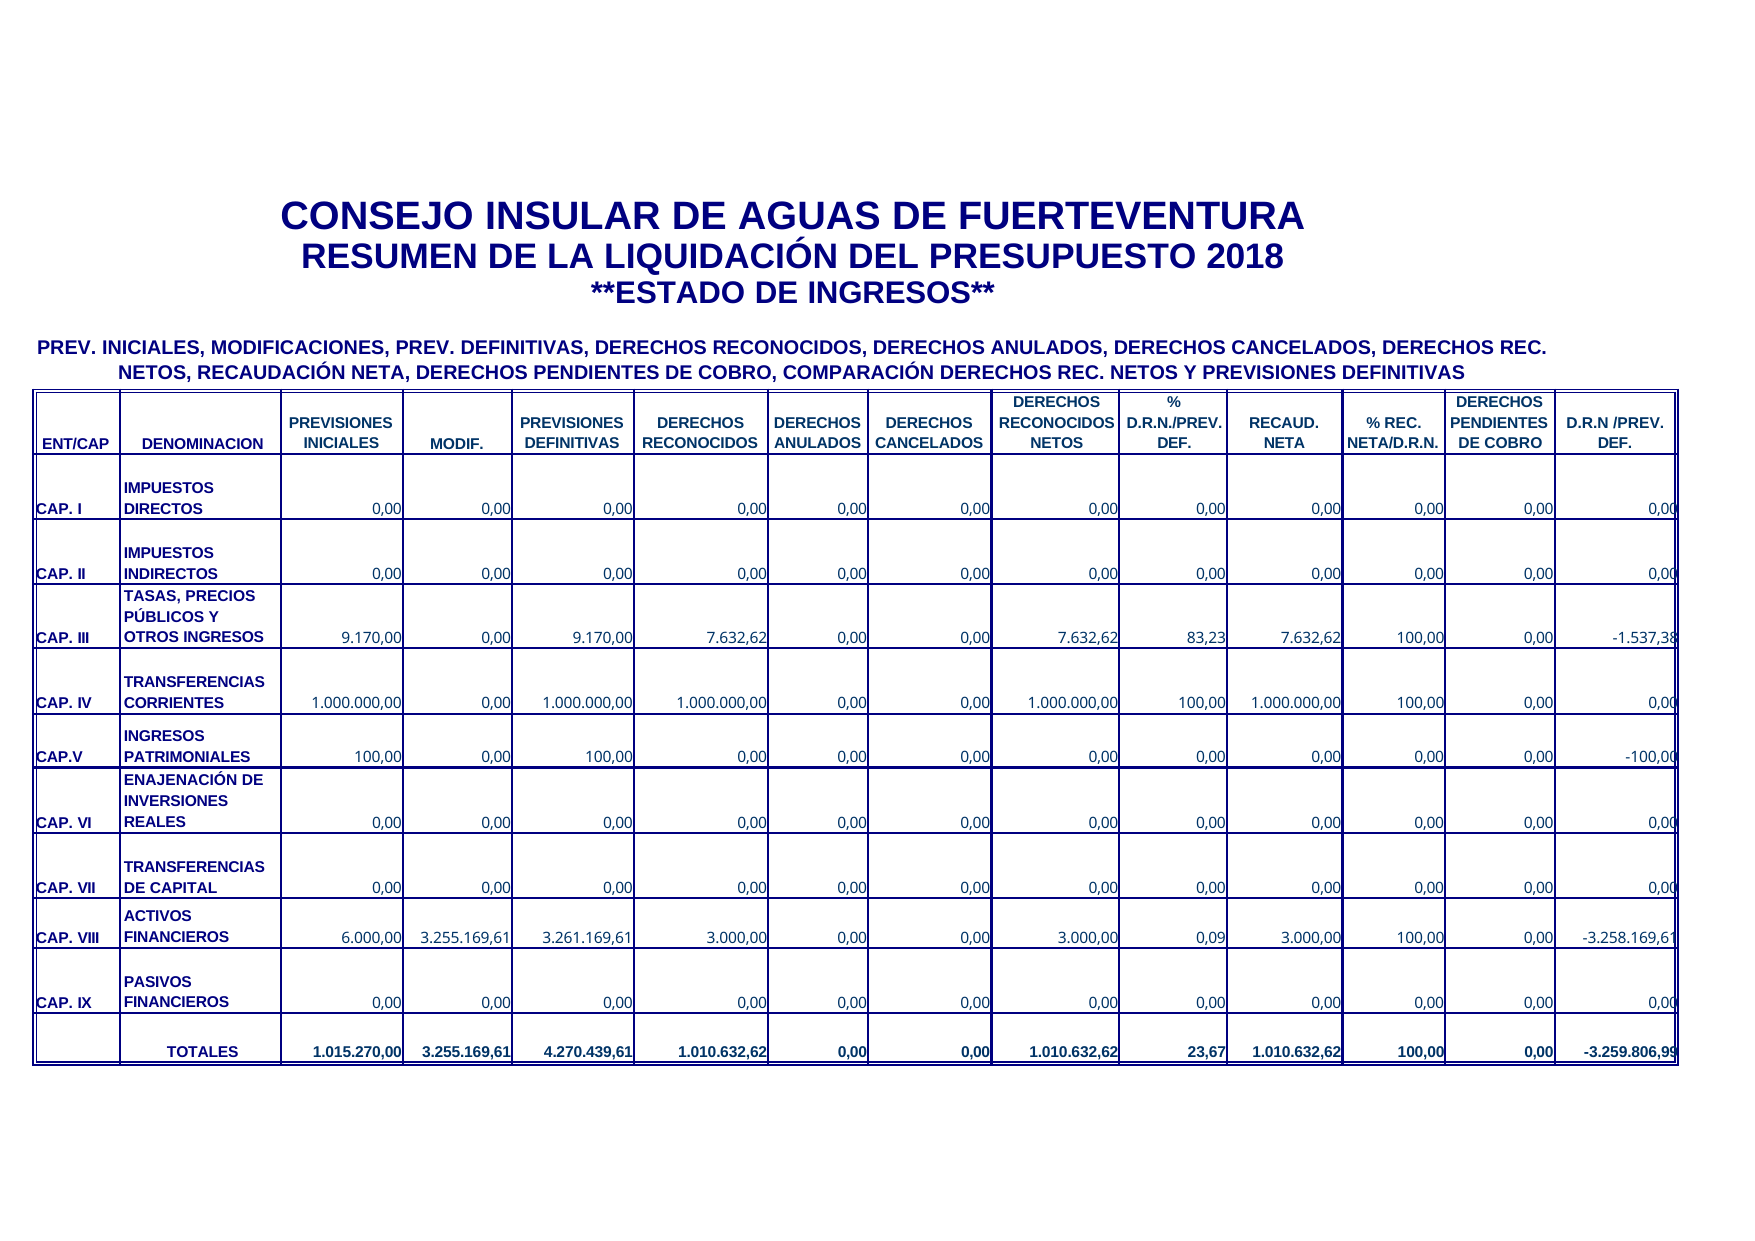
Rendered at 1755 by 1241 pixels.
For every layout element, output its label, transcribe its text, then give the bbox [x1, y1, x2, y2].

table_cell IMPUESTOS INDIRECTOS [121, 520, 280, 583]
table_cell 23,67 [1120, 1014, 1226, 1061]
table_cell 0,00 [513, 455, 633, 518]
table_cell 9.170,00 [282, 585, 402, 647]
table_header MODIF. [404, 393, 511, 453]
table_cell 0,00 [1446, 715, 1554, 766]
table_cell 0,00 [635, 715, 767, 766]
table_cell INGRESOS PATRIMONIALES [121, 715, 280, 766]
table_cell 0,00 [1120, 949, 1226, 1012]
table_cell 0,00 [404, 769, 511, 832]
table_cell 0,00 [769, 899, 867, 947]
table_cell 7.632,62 [1228, 585, 1341, 647]
table_cell ENAJENACIÓN DE INVERSIONES REALES [121, 769, 280, 832]
table_cell CAP. VIII [37, 899, 119, 947]
table_cell 100,00 [1344, 585, 1444, 647]
table_cell 0,00 [769, 520, 867, 583]
table_cell CAP. IX [37, 949, 119, 1012]
table_cell 0,00 [404, 715, 511, 766]
table_cell 1.010.632,62 [635, 1014, 767, 1061]
table_cell 3.000,00 [635, 899, 767, 947]
table_cell 0,00 [1446, 649, 1554, 712]
table_header DERECHOS RECONOCIDOS NETOS [993, 393, 1118, 453]
table_cell 0,00 [769, 769, 867, 832]
table_cell 0,00 [1446, 949, 1554, 1012]
table_cell 0,00 [869, 520, 990, 583]
table_cell CAP. II [37, 520, 119, 583]
table_cell ACTIVOS FINANCIEROS [121, 899, 280, 947]
table_cell 0,00 [404, 949, 511, 1012]
table_cell 7.632,62 [993, 585, 1118, 647]
table_cell 0,00 [769, 834, 867, 897]
table_cell 4.270.439,61 [513, 1014, 633, 1061]
table_cell [37, 1014, 119, 1061]
table_cell 3.000,00 [1228, 899, 1341, 947]
table_cell CAP. VII [37, 834, 119, 897]
table_cell 0,00 [869, 649, 990, 712]
table_cell -3.258.169,61 [1556, 899, 1674, 947]
table_cell 0,00 [1120, 834, 1226, 897]
table_cell 0,00 [869, 769, 990, 832]
table_cell 0,00 [635, 949, 767, 1012]
table_cell 0,00 [282, 455, 402, 518]
table_cell 0,00 [1344, 455, 1444, 518]
table_cell 0,00 [1120, 520, 1226, 583]
table_cell 0,00 [513, 769, 633, 832]
table_cell 0,00 [635, 455, 767, 518]
table_cell 1.015.270,00 [282, 1014, 402, 1061]
table_cell PASIVOS FINANCIEROS [121, 949, 280, 1012]
text RESUMEN DE LA LIQUIDACIÓN DEL PRESUPUESTO 2018 [27, 238, 1558, 276]
table_cell 0,00 [1228, 949, 1341, 1012]
table_cell IMPUESTOS DIRECTOS [121, 455, 280, 518]
table_cell 0,00 [769, 1014, 867, 1061]
table_cell 7.632,62 [635, 585, 767, 647]
table_cell 0,00 [1344, 834, 1444, 897]
table_cell 0,00 [869, 899, 990, 947]
table_cell 100,00 [1120, 649, 1226, 712]
table_cell 0,00 [769, 585, 867, 647]
table_cell 0,00 [1556, 949, 1674, 1012]
table_cell 0,00 [1344, 715, 1444, 766]
table_cell 0,00 [404, 585, 511, 647]
table_header ENT/CAP [37, 393, 119, 453]
table_cell CAP. I [37, 455, 119, 518]
table_cell 1.010.632,62 [1228, 1014, 1341, 1061]
table_cell TRANSFERENCIAS DE CAPITAL [121, 834, 280, 897]
table_header DENOMINACION [121, 393, 280, 453]
table_cell 0,00 [1120, 715, 1226, 766]
table_cell 0,00 [1446, 520, 1554, 583]
table_header DERECHOS PENDIENTES DE COBRO [1446, 393, 1554, 453]
table_cell TOTALES [121, 1014, 280, 1061]
table_cell 0,00 [869, 1014, 990, 1061]
table_cell 0,00 [404, 834, 511, 897]
table_header RECAUD. NETA [1228, 393, 1341, 453]
table_cell 0,00 [404, 520, 511, 583]
table_header PREVISIONES DEFINITIVAS [513, 393, 633, 453]
table_cell 0,00 [282, 769, 402, 832]
table_cell 0,00 [1556, 520, 1674, 583]
table_cell 0,00 [869, 834, 990, 897]
table_cell 0,00 [993, 455, 1118, 518]
table_cell 1.010.632,62 [993, 1014, 1118, 1061]
table_cell CAP. VI [37, 769, 119, 832]
table_cell 0,00 [1228, 520, 1341, 583]
table_cell CAP. III [37, 585, 119, 647]
table_cell 0,00 [404, 649, 511, 712]
table_cell -3.259.806,99 [1556, 1014, 1674, 1061]
table_cell 100,00 [282, 715, 402, 766]
table_cell 0,00 [1344, 520, 1444, 583]
table_cell 1.000.000,00 [282, 649, 402, 712]
table_cell 1.000.000,00 [635, 649, 767, 712]
table_cell 100,00 [1344, 1014, 1444, 1061]
table_cell 0,00 [993, 949, 1118, 1012]
table_cell 83,23 [1120, 585, 1226, 647]
table_cell 0,00 [1446, 899, 1554, 947]
table_cell 100,00 [1344, 899, 1444, 947]
table_cell 3.261.169,61 [513, 899, 633, 947]
table_cell 0,00 [513, 520, 633, 583]
table_header % REC. NETA/D.R.N. [1344, 393, 1444, 453]
table_cell 0,00 [635, 834, 767, 897]
table_cell 0,00 [404, 455, 511, 518]
table_cell 0,00 [1556, 455, 1674, 518]
table_cell 0,00 [1344, 769, 1444, 832]
table_cell 0,00 [869, 455, 990, 518]
table_cell 0,00 [869, 949, 990, 1012]
table_cell 100,00 [1344, 649, 1444, 712]
table_header DERECHOS CANCELADOS [869, 393, 990, 453]
table_cell 6.000,00 [282, 899, 402, 947]
subtitle CONSEJO INSULAR DE AGUAS DE FUERTEVENTURA [27, 193, 1558, 238]
table_cell 0,00 [769, 949, 867, 1012]
table_cell -1.537,38 [1556, 585, 1674, 647]
table_cell 0,00 [769, 649, 867, 712]
table_cell 0,00 [1556, 834, 1674, 897]
table_header PREVISIONES INICIALES [282, 393, 402, 453]
table_cell 0,00 [1228, 769, 1341, 832]
table_cell 0,00 [513, 834, 633, 897]
table_header DERECHOS RECONOCIDOS [635, 393, 767, 453]
table_cell 0,00 [1446, 455, 1554, 518]
table_cell -100,00 [1556, 715, 1674, 766]
table_cell 0,00 [869, 715, 990, 766]
table_header % D.R.N./PREV. DEF. [1120, 393, 1226, 453]
table_cell 0,00 [282, 834, 402, 897]
table_cell 0,00 [1120, 455, 1226, 518]
table_cell 0,00 [1446, 769, 1554, 832]
table_cell 0,00 [282, 520, 402, 583]
table_cell CAP. IV [37, 649, 119, 712]
table_cell 3.255.169,61 [404, 1014, 511, 1061]
table_cell 0,00 [993, 769, 1118, 832]
table_cell 0,00 [1344, 949, 1444, 1012]
table_cell 0,00 [1228, 834, 1341, 897]
table_cell 0,00 [769, 455, 867, 518]
table_cell 1.000.000,00 [993, 649, 1118, 712]
table_cell 0,00 [1556, 649, 1674, 712]
table_header DERECHOS ANULADOS [769, 393, 867, 453]
table_cell 9.170,00 [513, 585, 633, 647]
table_cell 0,00 [769, 715, 867, 766]
table_cell 0,00 [513, 949, 633, 1012]
table_cell 1.000.000,00 [513, 649, 633, 712]
subtitle **ESTADO DE INGRESOS** [27, 276, 1558, 310]
table_header D.R.N /PREV. DEF. [1556, 393, 1674, 453]
table_cell 1.000.000,00 [1228, 649, 1341, 712]
table_cell 0,00 [1228, 455, 1341, 518]
table_cell 0,09 [1120, 899, 1226, 947]
table_cell 0,00 [1446, 585, 1554, 647]
table_cell TASAS, PRECIOS PÚBLICOS Y OTROS INGRESOS [121, 585, 280, 647]
table_cell 0,00 [1446, 834, 1554, 897]
table_cell 0,00 [1446, 1014, 1554, 1061]
text PREV. INICIALES, MODIFICACIONES, PREV. DEFINITIVAS, DERECHOS RECONOCIDOS, DERECHOS ANULADOS, DERECHOS CANCELADOS, DERECHOS REC. NETOS, RECAUDACIÓN NETA, DERECHOS PENDIENTES DE COBRO, COMPARACIÓN DERECHOS REC. NETOS Y PREVISIONES DEFINITIVAS [27, 336, 1556, 384]
table_cell TRANSFERENCIAS CORRIENTES [121, 649, 280, 712]
table_cell 0,00 [993, 834, 1118, 897]
table_cell 3.255.169,61 [404, 899, 511, 947]
table_cell 0,00 [1556, 769, 1674, 832]
table_cell 0,00 [282, 949, 402, 1012]
table_cell 0,00 [1228, 715, 1341, 766]
table_cell 0,00 [993, 520, 1118, 583]
table_cell CAP.V [37, 715, 119, 766]
table_cell 0,00 [869, 585, 990, 647]
table_cell 100,00 [513, 715, 633, 766]
table_cell 0,00 [635, 769, 767, 832]
table_cell 0,00 [993, 715, 1118, 766]
table_cell 0,00 [635, 520, 767, 583]
table_cell 3.000,00 [993, 899, 1118, 947]
table_cell 0,00 [1120, 769, 1226, 832]
